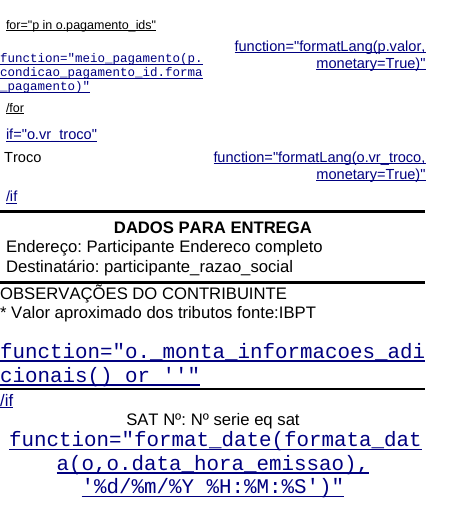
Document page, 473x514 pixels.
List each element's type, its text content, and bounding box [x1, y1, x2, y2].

table_cell function="formatLang(o.vr_troco, monetary=True)" [207, 149, 425, 182]
table_cell /if [0, 182, 425, 210]
table_cell Troco [0, 149, 207, 182]
table_cell OBSERVAÇÕES DO CONTRIBUINTE * Valor aproximado dos tributos fonte:IBPT function="o._monta_informacoes_adi [0, 284, 425, 360]
table_cell SAT Nº: Nº serie eq sat function="format_date(formata_data(o,o.data_hora_emissao), '%d/%m/%Y %H:%M:%S')" [0, 410, 425, 500]
table_cell cionais() or ''" [0, 362, 425, 388]
table_cell DADOS PARA ENTREGA Endereço: Participante Endereco completo Destinatário: participante_razao_social [0, 213, 425, 281]
table_cell function="meio_pagamento(p.condicao_pagamento_id.forma_pagamento)" [0, 38, 207, 94]
table_cell if="o.vr_troco" [0, 120, 425, 148]
table_cell for="p in o.pagamento_ids" [0, 12, 425, 38]
table_cell /if [0, 390, 425, 410]
table_cell function="formatLang(p.valor, monetary=True)" [207, 38, 425, 94]
table_cell /for [0, 95, 425, 120]
